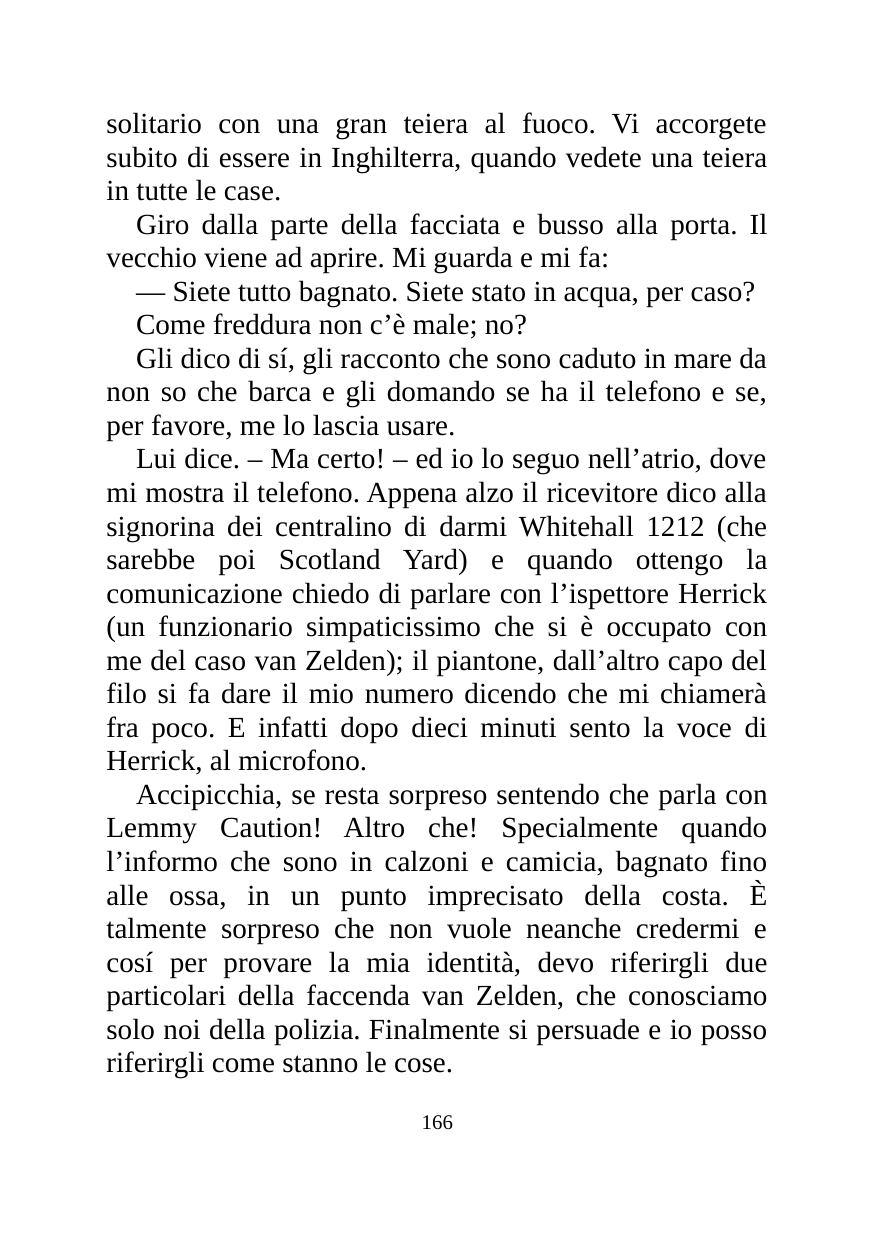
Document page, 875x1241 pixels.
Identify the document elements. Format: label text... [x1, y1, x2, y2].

text Giro dalla parte della facciata e busso alla porta. Il vecchio viene ad aprire. Mi guarda e mi fa: [106, 207, 768, 274]
text Come freddura non c’è male; no? [106, 307, 768, 341]
text solitario con una gran teiera al fuoco. Vi accorgete subito di essere in Inghilterra, quando vedete una teiera in tutte le case. [106, 106, 768, 207]
text Accipicchia, se resta sorpreso sentendo che parla con Lemmy Caution! Altro che! Specialmente quando l’informo che sono in calzoni e camicia, bagnato fino alle ossa, in un punto imprecisato della costa. È talmente sorpreso che non vuole neanche credermi e cosí per provare la mia identità, devo riferirgli due particolari della faccenda van Zelden, che conosciamo solo noi della polizia. Finalmente si persuade e io posso riferirgli come stanno le cose. [106, 777, 768, 1079]
text Gli dico di sí, gli racconto che sono caduto in mare da non so che barca e gli domando se ha il telefono e se, per favore, me lo lascia usare. [106, 341, 768, 442]
text — Siete tutto bagnato. Siete stato in acqua, per caso? [106, 274, 768, 307]
text Lui dice. – Ma certo! – ed io lo seguo nell’atrio, dove mi mostra il telefono. Appena alzo il ricevitore dico alla signorina dei centralino di darmi Whitehall 1212 (che sarebbe poi Scotland Yard) e quando ottengo la comunicazione chiedo di parlare con l’ispettore Herrick (un funzionario simpaticissimo che si è occupato con me del caso van Zelden); il piantone, dall’altro capo del filo si fa dare il mio numero dicendo che mi chiamerà fra poco. E infatti dopo dieci minuti sento la voce di Herrick, al microfono. [106, 442, 768, 777]
